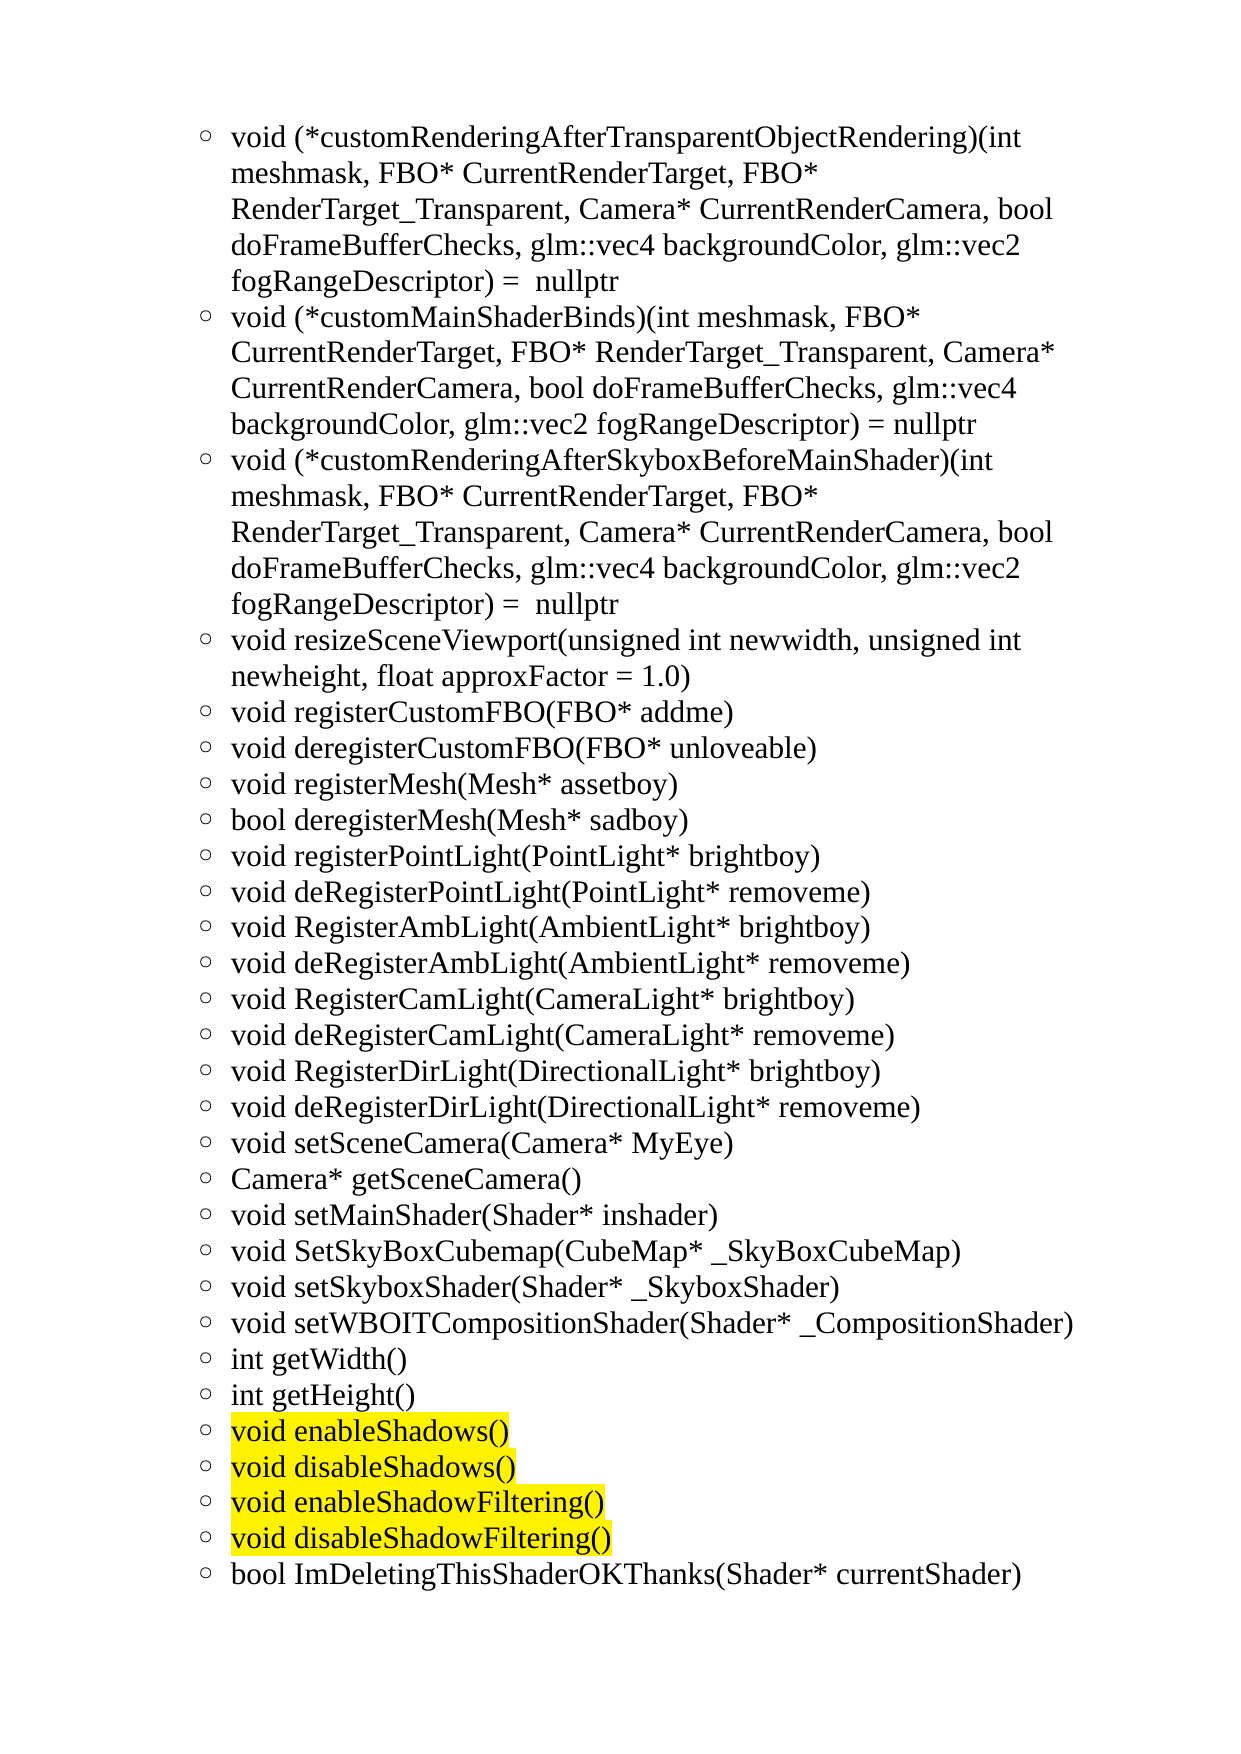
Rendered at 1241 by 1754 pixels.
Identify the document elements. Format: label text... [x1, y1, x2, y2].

list void SetSkyBoxCubemap(CubeMap* _SkyBoxCubeMap) [193, 1232, 1122, 1268]
list void registerMesh(Mesh* assetboy) [193, 765, 1122, 801]
list void deRegisterDirLight(DirectionalLight* removeme) [193, 1088, 1122, 1124]
list void deregisterCustomFBO(FBO* unloveable) [193, 729, 1122, 765]
list void registerCustomFBO(FBO* addme) [193, 693, 1122, 729]
list void RegisterAmbLight(AmbientLight* brightboy) [193, 909, 1122, 945]
list void (*customRenderingAfterSkyboxBeforeMainShader)(int meshmask, FBO* CurrentRenderTarget, FBO* RenderTarget_Transparent, Camera* CurrentRenderCamera, bool doFrameBufferChecks, glm::vec4 backgroundColor, glm::vec2 fogRangeDescriptor) = nullptr [193, 442, 1122, 621]
list int getWidth() [193, 1340, 1122, 1376]
list void deRegisterAmbLight(AmbientLight* removeme) [193, 945, 1122, 981]
list void deRegisterPointLight(PointLight* removeme) [193, 873, 1122, 909]
list void enableShadows() [193, 1412, 1122, 1448]
list void setMainShader(Shader* inshader) [193, 1196, 1122, 1232]
list void disableShadows() [193, 1448, 1122, 1484]
list void registerPointLight(PointLight* brightboy) [193, 837, 1122, 873]
list void (*customRenderingAfterTransparentObjectRendering)(int meshmask, FBO* CurrentRenderTarget, FBO* RenderTarget_Transparent, Camera* CurrentRenderCamera, bool doFrameBufferChecks, glm::vec4 backgroundColor, glm::vec2 fogRangeDescriptor) = nullptr [193, 118, 1122, 298]
list bool deregisterMesh(Mesh* sadboy) [193, 801, 1122, 837]
list void RegisterDirLight(DirectionalLight* brightboy) [193, 1052, 1122, 1088]
list void setWBOITCompositionShader(Shader* _CompositionShader) [193, 1304, 1122, 1340]
list void setSkyboxShader(Shader* _SkyboxShader) [193, 1268, 1122, 1304]
list void enableShadowFiltering() [193, 1484, 1122, 1520]
list void deRegisterCamLight(CameraLight* removeme) [193, 1017, 1122, 1052]
list void setSceneCamera(Camera* MyEye) [193, 1124, 1122, 1160]
list void resizeSceneViewport(unsigned int newwidth, unsigned int newheight, float approxFactor = 1.0) [193, 621, 1122, 693]
list bool ImDeletingThisShaderOKThanks(Shader* currentShader) [193, 1556, 1122, 1592]
list void (*customMainShaderBinds)(int meshmask, FBO* CurrentRenderTarget, FBO* RenderTarget_Transparent, Camera* CurrentRenderCamera, bool doFrameBufferChecks, glm::vec4 backgroundColor, glm::vec2 fogRangeDescriptor) = nullptr [193, 298, 1122, 442]
list Camera* getSceneCamera() [193, 1160, 1122, 1196]
list int getHeight() [193, 1376, 1122, 1412]
list void RegisterCamLight(CameraLight* brightboy) [193, 981, 1122, 1017]
list void disableShadowFiltering() [193, 1520, 1122, 1556]
